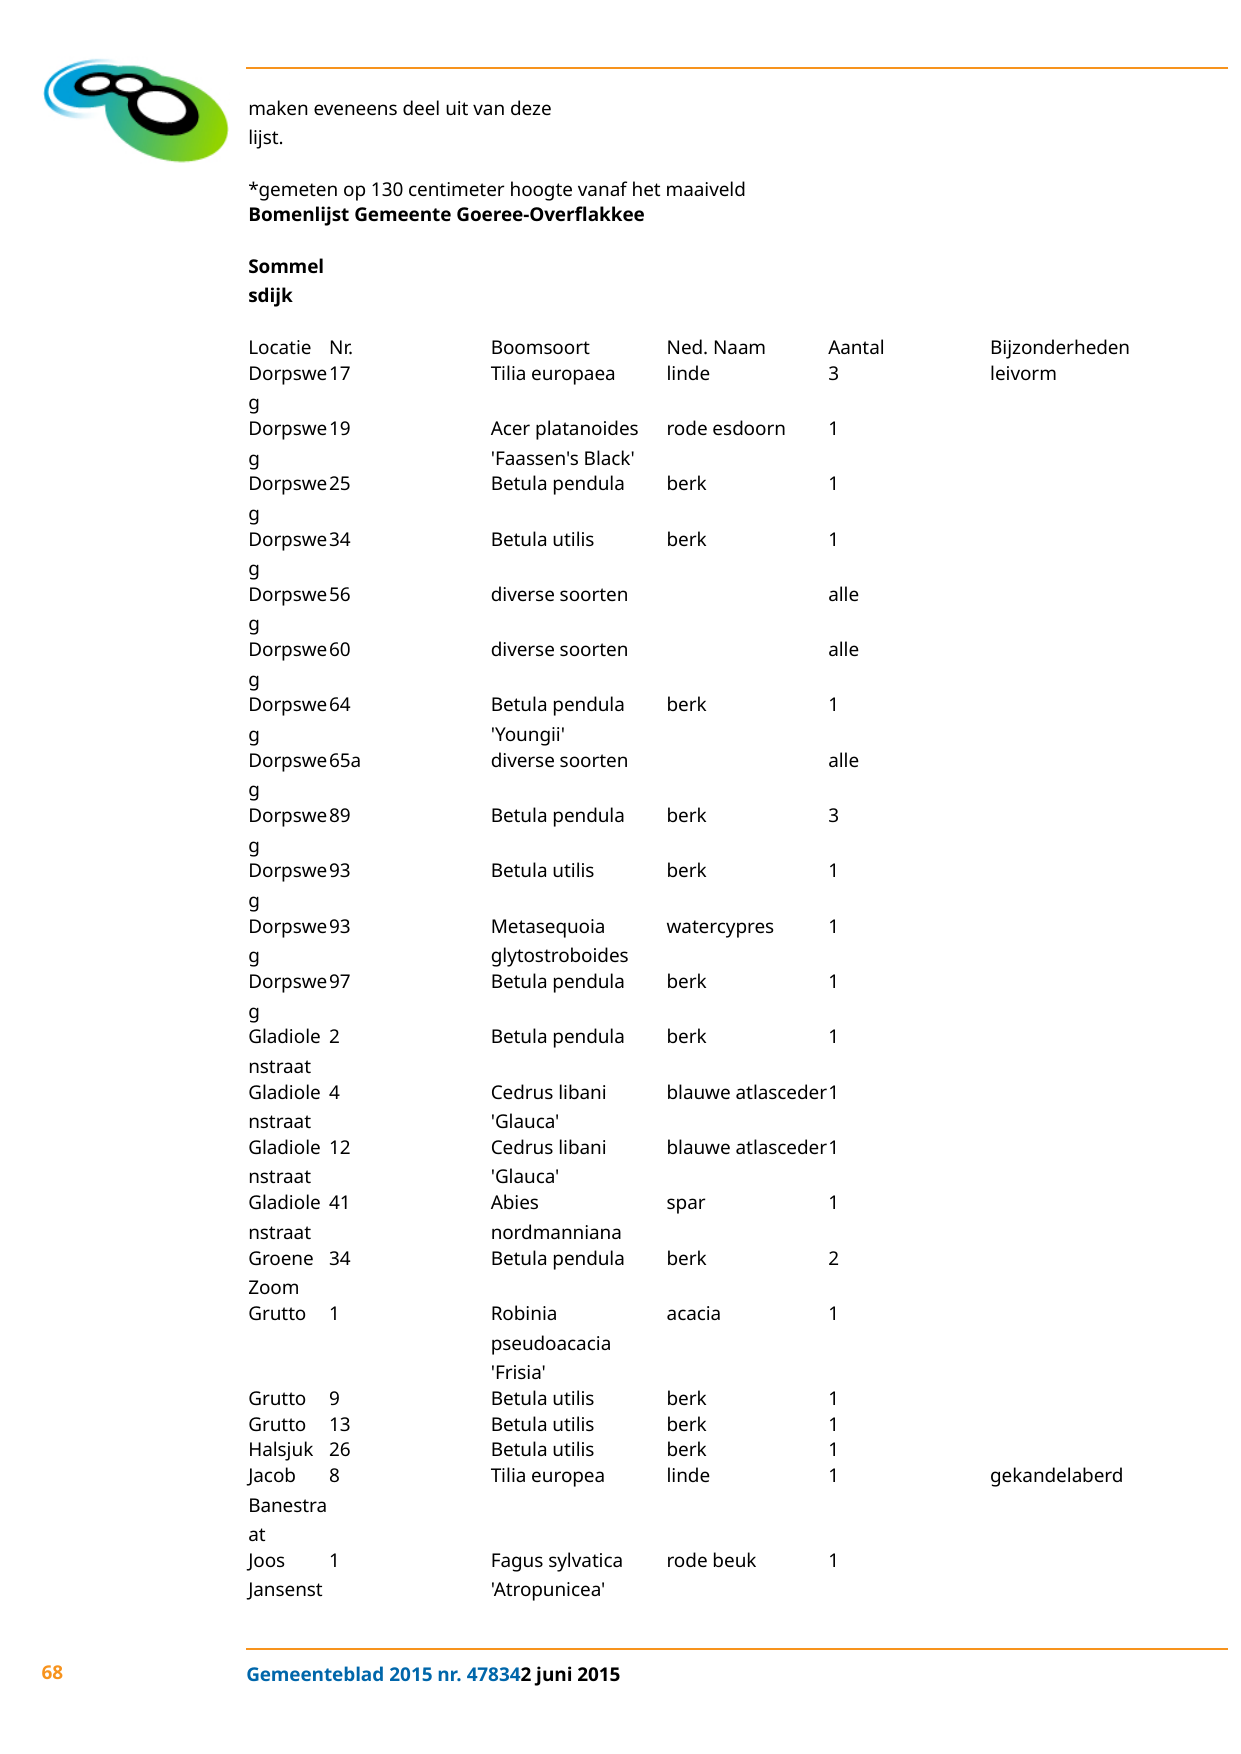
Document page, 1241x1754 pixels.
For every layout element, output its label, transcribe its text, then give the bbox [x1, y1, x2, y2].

table_cell Boomsoort [491, 334, 666, 360]
table_cell 93 [329, 913, 491, 968]
table_cell [1071, 150, 1152, 176]
table_cell Acer platanoides 'Faassen's Black' [491, 415, 666, 470]
table_cell Betula pendula 'Youngii' [491, 692, 666, 747]
table_cell diverse soorten [491, 747, 666, 802]
table_cell [990, 1411, 1152, 1436]
table_cell Abies nordmanniana [491, 1190, 666, 1245]
table_cell blauwe atlasceder [666, 1134, 828, 1189]
table_cell 1 [828, 470, 990, 526]
table_cell [747, 176, 909, 202]
table_cell [990, 802, 1152, 858]
table_cell Gladiolenstraat [248, 1134, 329, 1189]
table_cell Cedrus libani 'Glauca' [491, 1079, 666, 1134]
table_cell Betula pendula [491, 1024, 666, 1079]
table_cell 1 [828, 858, 990, 913]
table_cell [990, 1024, 1152, 1079]
table_cell 1 [828, 526, 990, 581]
table_cell [248, 308, 329, 334]
table_cell Dorpsweg [248, 526, 329, 581]
table_cell Dorpsweg [248, 968, 329, 1023]
table_cell [329, 253, 491, 308]
table_cell [990, 308, 1152, 334]
table_cell Gladiolenstraat [248, 1024, 329, 1079]
table_cell [329, 308, 491, 334]
table_cell [990, 858, 1152, 913]
table_cell [990, 1245, 1152, 1300]
table_cell [828, 308, 990, 334]
table_cell 41 [329, 1190, 491, 1245]
table_cell linde [666, 1462, 828, 1547]
table_cell berk [666, 1385, 828, 1411]
table_cell 1 [828, 913, 990, 968]
table_cell Betula utilis [491, 1436, 666, 1462]
table_cell [990, 747, 1152, 802]
table_cell [909, 176, 1071, 202]
table_cell Nr. [329, 334, 491, 360]
table_cell Dorpsweg [248, 360, 329, 415]
table_cell [990, 1300, 1152, 1385]
table_cell 60 [329, 636, 491, 692]
table_cell berk [666, 1436, 828, 1462]
table_cell 3 [828, 802, 990, 858]
table_cell [1071, 176, 1152, 202]
table_cell [491, 308, 666, 334]
table_cell [990, 1190, 1152, 1245]
table_cell Jacob Banestraat [248, 1462, 329, 1547]
table_cell berk [666, 968, 828, 1023]
table_cell 13 [329, 1411, 491, 1436]
table_cell [666, 636, 828, 692]
table_cell 65a [329, 747, 491, 802]
table_cell Betula utilis [491, 858, 666, 913]
table_cell 1 [828, 1436, 990, 1462]
table_cell Halsjuk [248, 1436, 329, 1462]
table_cell Bijzonderheden [990, 334, 1152, 360]
table_cell Betula pendula [491, 968, 666, 1023]
table_cell Grutto [248, 1385, 329, 1411]
table_cell acacia [666, 1300, 828, 1385]
table_cell [828, 227, 990, 253]
table_cell 2 [329, 1024, 491, 1079]
table_cell berk [666, 858, 828, 913]
table_cell 56 [329, 581, 491, 636]
table_cell [990, 636, 1152, 692]
table_cell [491, 227, 666, 253]
table_cell Cedrus libani 'Glauca' [491, 1134, 666, 1189]
table_cell Dorpsweg [248, 747, 329, 802]
table_cell berk [666, 470, 828, 526]
table_cell Dorpsweg [248, 581, 329, 636]
table_cell [990, 913, 1152, 968]
table_cell Dorpsweg [248, 913, 329, 968]
table_cell Joos Jansenst [248, 1547, 329, 1602]
table_cell Dorpsweg [248, 415, 329, 470]
table_cell 8 [329, 1462, 491, 1547]
table_cell [990, 1079, 1152, 1134]
table_cell Grutto [248, 1411, 329, 1436]
table_cell [491, 253, 666, 308]
table_cell diverse soorten [491, 581, 666, 636]
table_cell Dorpsweg [248, 858, 329, 913]
table_cell [990, 581, 1152, 636]
table_cell [666, 747, 828, 802]
table_cell 1 [828, 1024, 990, 1079]
table_cell 1 [828, 1411, 990, 1436]
table_cell [990, 968, 1152, 1023]
table_cell gekandelaberd [990, 1462, 1152, 1547]
table_cell berk [666, 1024, 828, 1079]
table_cell 1 [828, 968, 990, 1023]
table_cell Betula pendula [491, 802, 666, 858]
table_cell [828, 253, 990, 308]
table_cell [909, 95, 1071, 150]
table_cell Gladiolenstraat [248, 1190, 329, 1245]
table_cell Betula utilis [491, 1385, 666, 1411]
table_cell Groene Zoom [248, 1245, 329, 1300]
table_cell [990, 253, 1152, 308]
table_cell Sommelsdijk [248, 253, 329, 308]
table_cell alle [828, 747, 990, 802]
table_cell [990, 415, 1152, 470]
table_cell Gladiolenstraat [248, 1079, 329, 1134]
table_cell 1 [828, 415, 990, 470]
table_cell maken eveneens deel uit van deze lijst. [248, 95, 571, 150]
table_cell watercypres [666, 913, 828, 968]
table_cell Bomenlijst Gemeente Goeree-Overflakkee [248, 202, 666, 227]
table_cell [990, 470, 1152, 526]
table_cell 1 [828, 1547, 990, 1602]
table_cell *gemeten op 130 centimeter hoogte vanaf het maaiveld [248, 176, 747, 202]
table_cell [666, 227, 828, 253]
table_cell rode esdoorn [666, 415, 828, 470]
table_cell 89 [329, 802, 491, 858]
table_cell 1 [828, 692, 990, 747]
table_cell Grutto [248, 1300, 329, 1385]
table_cell 1 [329, 1300, 491, 1385]
table_cell [666, 308, 828, 334]
table_cell 34 [329, 526, 491, 581]
table_cell leivorm [990, 360, 1152, 415]
table_cell [248, 227, 329, 253]
table_cell [990, 202, 1152, 227]
table_cell [909, 150, 1071, 176]
table_cell 17 [329, 360, 491, 415]
table_cell Dorpsweg [248, 470, 329, 526]
table_cell Aantal [828, 334, 990, 360]
table_cell [990, 227, 1152, 253]
table_cell 1 [828, 1385, 990, 1411]
table_cell berk [666, 802, 828, 858]
table_cell [410, 150, 571, 176]
table_cell berk [666, 692, 828, 747]
table_cell [329, 227, 491, 253]
table_cell Locatie [248, 334, 329, 360]
table_cell 1 [828, 1300, 990, 1385]
table_cell Tilia europaea [491, 360, 666, 415]
table_cell spar [666, 1190, 828, 1245]
table_cell linde [666, 360, 828, 415]
table_cell 1 [329, 1547, 491, 1602]
table_cell berk [666, 526, 828, 581]
table_cell 19 [329, 415, 491, 470]
table_cell Dorpsweg [248, 636, 329, 692]
table_cell [828, 202, 990, 227]
table_cell [1071, 95, 1152, 150]
table_cell 2 [828, 1245, 990, 1300]
table_cell blauwe atlasceder [666, 1079, 828, 1134]
table_cell Betula utilis [491, 526, 666, 581]
table_cell [990, 1385, 1152, 1411]
table_cell [666, 202, 828, 227]
table_cell [666, 253, 828, 308]
table_cell 3 [828, 360, 990, 415]
table_cell 25 [329, 470, 491, 526]
table_cell [248, 150, 410, 176]
table_cell [990, 1436, 1152, 1462]
table_cell [990, 1547, 1152, 1602]
table_cell [571, 150, 747, 176]
table_cell 34 [329, 1245, 491, 1300]
table_cell Tilia europea [491, 1462, 666, 1547]
table_cell [990, 692, 1152, 747]
table_cell Ned. Naam [666, 334, 828, 360]
table_cell Betula utilis [491, 1411, 666, 1436]
table_cell 9 [329, 1385, 491, 1411]
table_cell 4 [329, 1079, 491, 1134]
table_cell 97 [329, 968, 491, 1023]
table_cell berk [666, 1245, 828, 1300]
table_cell 1 [828, 1190, 990, 1245]
table_cell 93 [329, 858, 491, 913]
table_cell [990, 1134, 1152, 1189]
table_cell Dorpsweg [248, 802, 329, 858]
table_cell Betula pendula [491, 470, 666, 526]
table_cell [747, 150, 909, 176]
table_cell 26 [329, 1436, 491, 1462]
table_cell 12 [329, 1134, 491, 1189]
table_cell Metasequoia glytostroboides [491, 913, 666, 968]
table_cell Dorpsweg [248, 692, 329, 747]
table_cell [571, 95, 747, 150]
table_cell [747, 95, 909, 150]
table_cell alle [828, 636, 990, 692]
table_cell 1 [828, 1134, 990, 1189]
table_cell alle [828, 581, 990, 636]
table_cell [990, 526, 1152, 581]
table_cell rode beuk [666, 1547, 828, 1602]
table_cell Betula pendula [491, 1245, 666, 1300]
table_cell Fagus sylvatica 'Atropunicea' [491, 1547, 666, 1602]
table_cell [666, 581, 828, 636]
table_cell 1 [828, 1079, 990, 1134]
table_cell 1 [828, 1462, 990, 1547]
table_cell Robinia pseudoacacia 'Frisia' [491, 1300, 666, 1385]
table_cell berk [666, 1411, 828, 1436]
picture [41, 47, 231, 172]
table_cell diverse soorten [491, 636, 666, 692]
table_cell 64 [329, 692, 491, 747]
